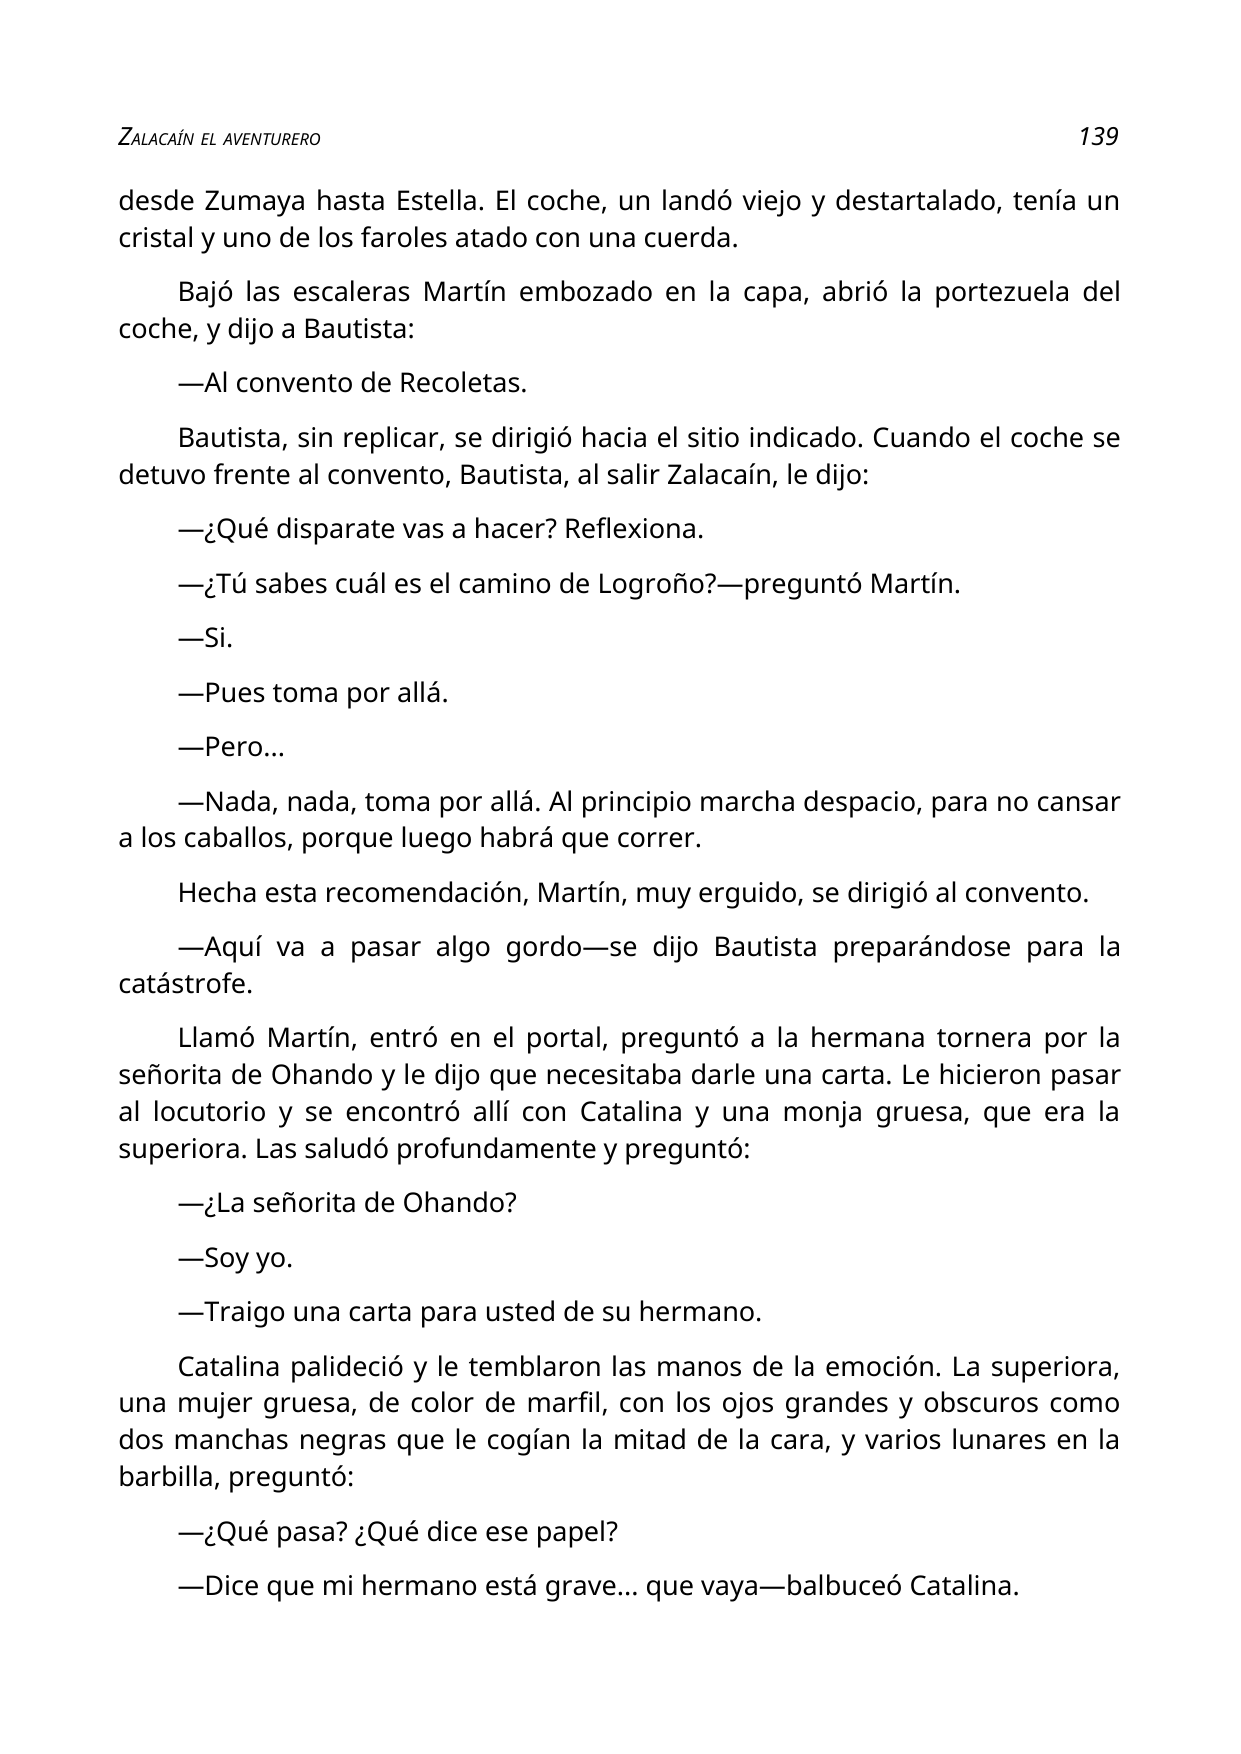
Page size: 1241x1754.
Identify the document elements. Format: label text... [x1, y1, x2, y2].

text Bautista, sin replicar, se dirigió hacia el sitio indicado. Cuando el coche se detuvo frente al convento, Bautista, al salir Zalacaín, le dijo: [118, 418, 1122, 492]
text —¿Qué pasa? ¿Qué dice ese papel? [118, 1512, 1122, 1549]
text Bajó las escaleras Martín embozado en la capa, abrió la portezuela del coche, y dijo a Bautista: [118, 273, 1122, 346]
text Hecha esta recomendación, Martín, muy erguido, se dirigió al convento. [118, 873, 1122, 910]
text desde Zumaya hasta Estella. El coche, un landó viejo y destartalado, tenía un cristal y uno de los faroles atado con una cuerda. [118, 182, 1122, 255]
text —¿Tú sabes cuál es el camino de Logroño?—preguntó Martín. [118, 564, 1122, 601]
text —Si. [118, 619, 1122, 656]
text Llamó Martín, entró en el portal, preguntó a la hermana tornera por la señorita de Ohando y le dijo que necesitaba darle una carta. Le hicieron pasar al locutorio y se encontró allí con Catalina y una monja gruesa, que era la superiora. Las saludó profundamente y preguntó: [118, 1019, 1122, 1166]
text —Nada, nada, toma por allá. Al principio marcha despacio, para no cansar a los caballos, porque luego habrá que correr. [118, 782, 1122, 856]
text —Dice que mi hermano está grave... que vaya—balbuceó Catalina. [118, 1567, 1122, 1603]
text —Aquí va a pasar algo gordo—se dijo Bautista preparándose para la catástrofe. [118, 928, 1122, 1001]
text —Soy yo. [118, 1238, 1122, 1275]
text —¿Qué disparate vas a hacer? Reflexiona. [118, 510, 1122, 547]
text —¿La señorita de Ohando? [118, 1184, 1122, 1221]
text —Traigo una carta para usted de su hermano. [118, 1293, 1122, 1330]
text Catalina palideció y le temblaron las manos de la emoción. La superiora, una mujer gruesa, de color de marfil, con los ojos grandes y obscuros como dos manchas negras que le cogían la mitad de la cara, y varios lunares en la barbilla, preguntó: [118, 1347, 1122, 1494]
text —Pero... [118, 728, 1122, 764]
text —Al convento de Recoletas. [118, 364, 1122, 401]
text —Pues toma por allá. [118, 673, 1122, 710]
